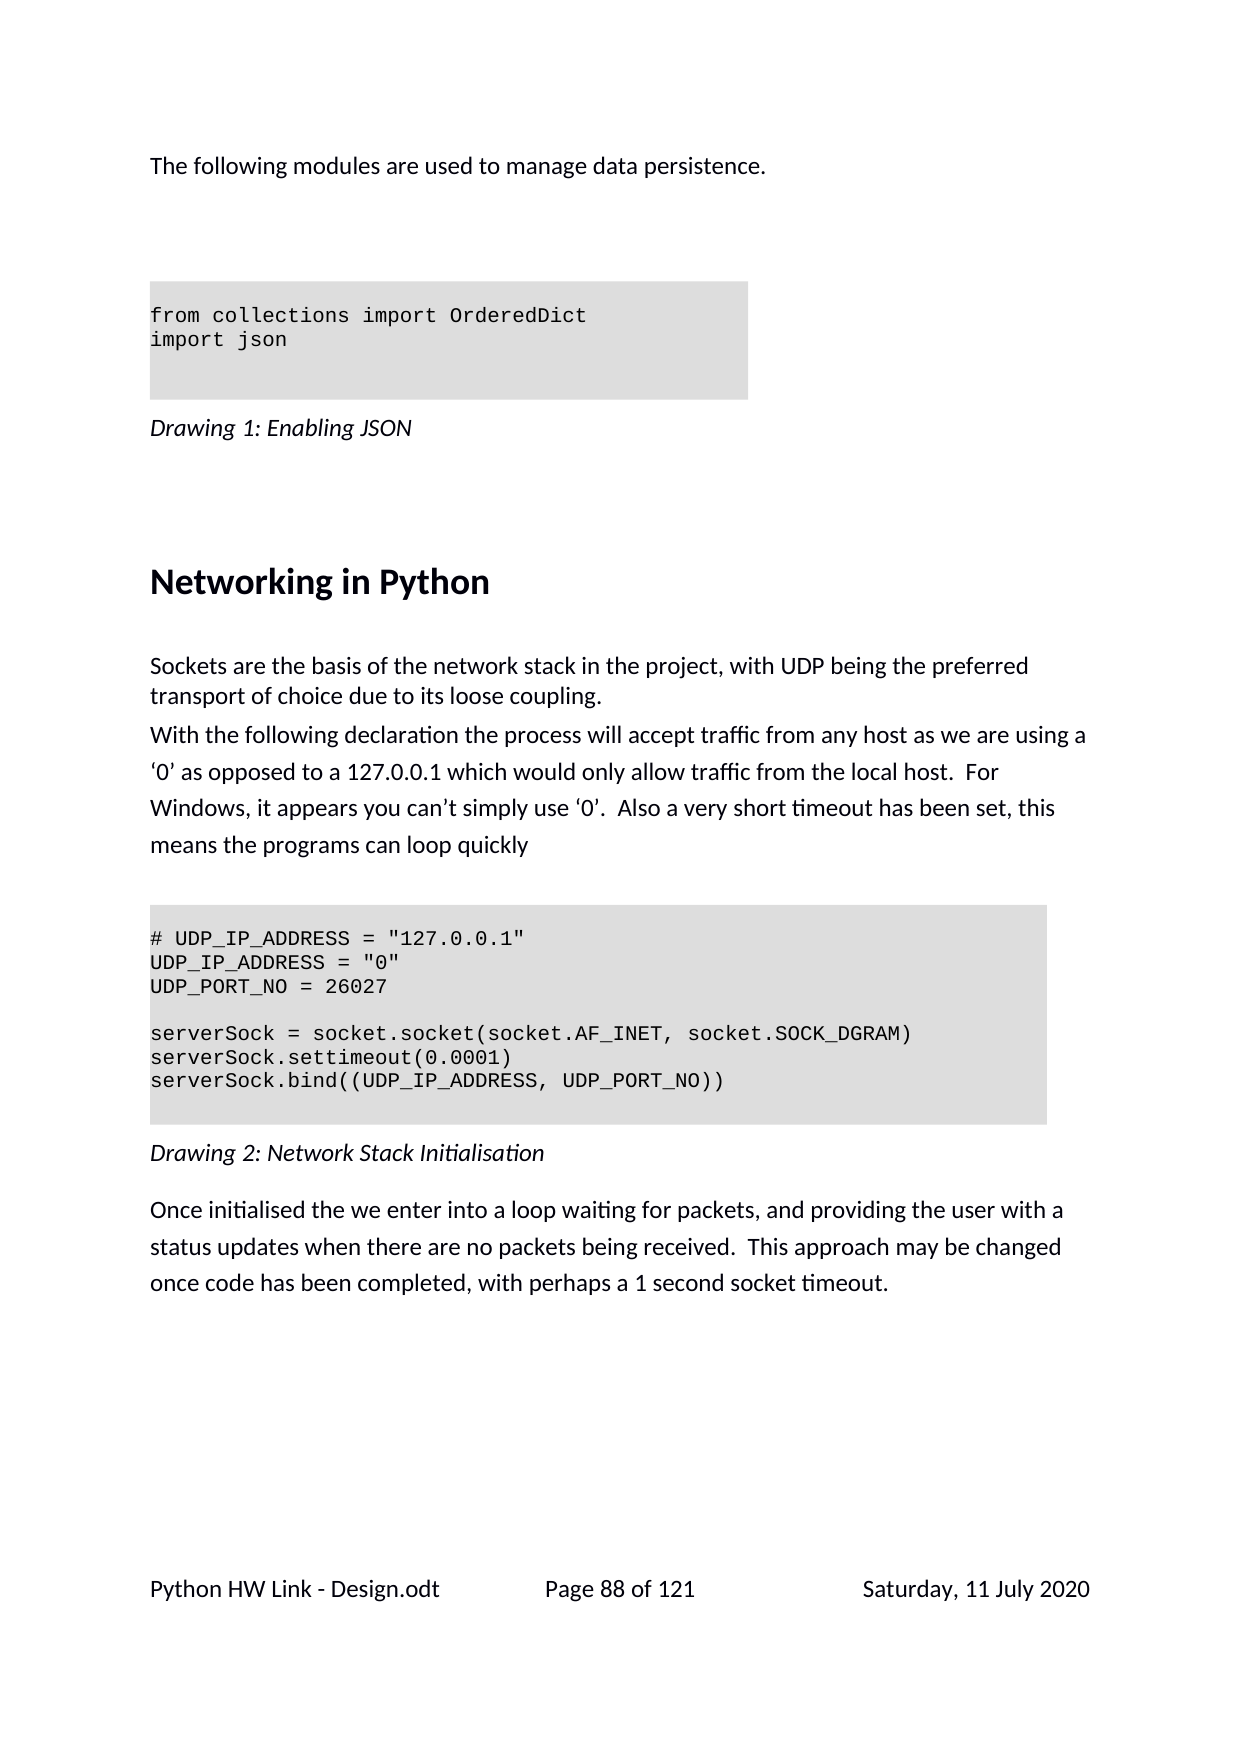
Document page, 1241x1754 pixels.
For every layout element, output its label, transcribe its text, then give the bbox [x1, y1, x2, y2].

subtitle Networking in Python [150, 558, 1090, 604]
text Once initialised the we enter into a loop waiting for packets, and providing the user with a status updates when there are no packets being received. This approach may be changed once code has been completed, with perhaps a 1 second socket timeout. [150, 880, 1090, 1298]
text With the following declaration the process will accept traffic from any host as we are using a ‘0’ as opposed to a 127.0.0.1 which would only allow traffic from the local host. For Windows, it appears you can’t simply use ‘0’. Also a very short timeout has been set, this means the programs can loop quickly [150, 719, 1090, 859]
text Sockets are the basis of the network stack in the project, with UDP being the preferred transport of choice due to its loose coupling. [150, 650, 1090, 711]
text Drawing 1: Enabling JSON [150, 400, 748, 443]
text The following modules are used to manage data persistence. [150, 150, 1090, 181]
text Drawing 2: Network Stack Initialisation [150, 1125, 1047, 1168]
